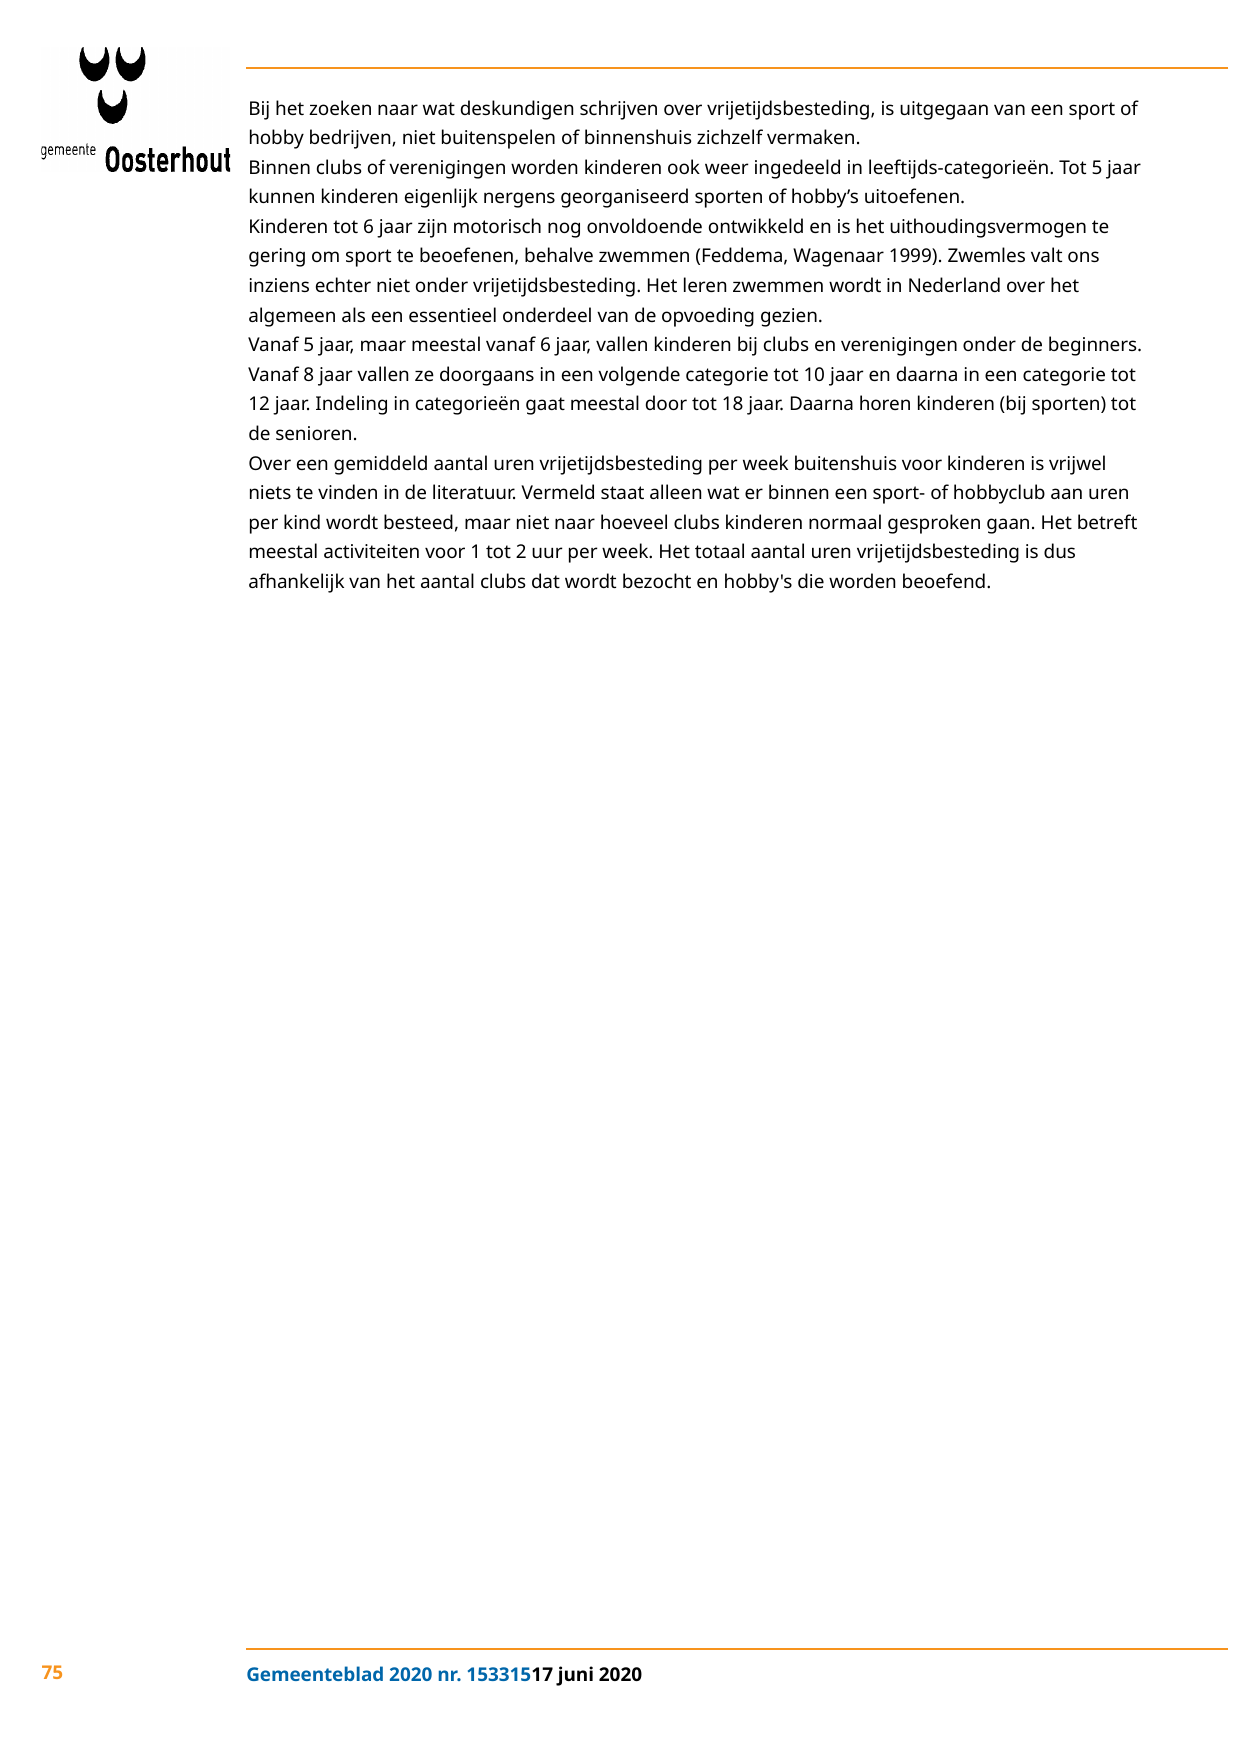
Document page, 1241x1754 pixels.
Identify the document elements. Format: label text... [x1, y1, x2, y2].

text Vanaf 5 jaar, maar meestal vanaf 6 jaar, vallen kinderen bij clubs en verenigingen onder de beginners. Vanaf 8 jaar vallen ze doorgaans in een volgende categorie tot 10 jaar en daarna in een categorie tot 12 jaar. Indeling in categorieën gaat meestal door tot 18 jaar. Daarna horen kinderen (bij sporten) tot de senioren. [248, 331, 1152, 446]
text Binnen clubs of verenigingen worden kinderen ook weer ingedeeld in leeftijds-categorieën. Tot 5 jaar kunnen kinderen eigenlijk nergens georganiseerd sporten of hobby’s uitoefenen. [248, 154, 1152, 209]
text Kinderen tot 6 jaar zijn motorisch nog onvoldoende ontwikkeld en is het uithoudingsvermogen te gering om sport te beoefenen, behalve zwemmen (Feddema, Wagenaar 1999). Zwemles valt ons inziens echter niet onder vrijetijdsbesteding. Het leren zwemmen wordt in Nederland over het algemeen als een essentieel onderdeel van de opvoeding gezien. [248, 213, 1152, 328]
picture [41, 47, 231, 172]
text Bij het zoeken naar wat deskundigen schrijven over vrijetijdsbesteding, is uitgegaan van een sport of hobby bedrijven, niet buitenspelen of binnenshuis zichzelf vermaken. [248, 95, 1152, 150]
text Over een gemiddeld aantal uren vrijetijdsbesteding per week buitenshuis voor kinderen is vrijwel niets te vinden in de literatuur. Vermeld staat alleen wat er binnen een sport- of hobbyclub aan uren per kind wordt besteed, maar niet naar hoeveel clubs kinderen normaal gesproken gaan. Het betreft meestal activiteiten voor 1 tot 2 uur per week. Het totaal aantal uren vrijetijdsbesteding is dus afhankelijk van het aantal clubs dat wordt bezocht en hobby's die worden beoefend. [248, 450, 1152, 594]
